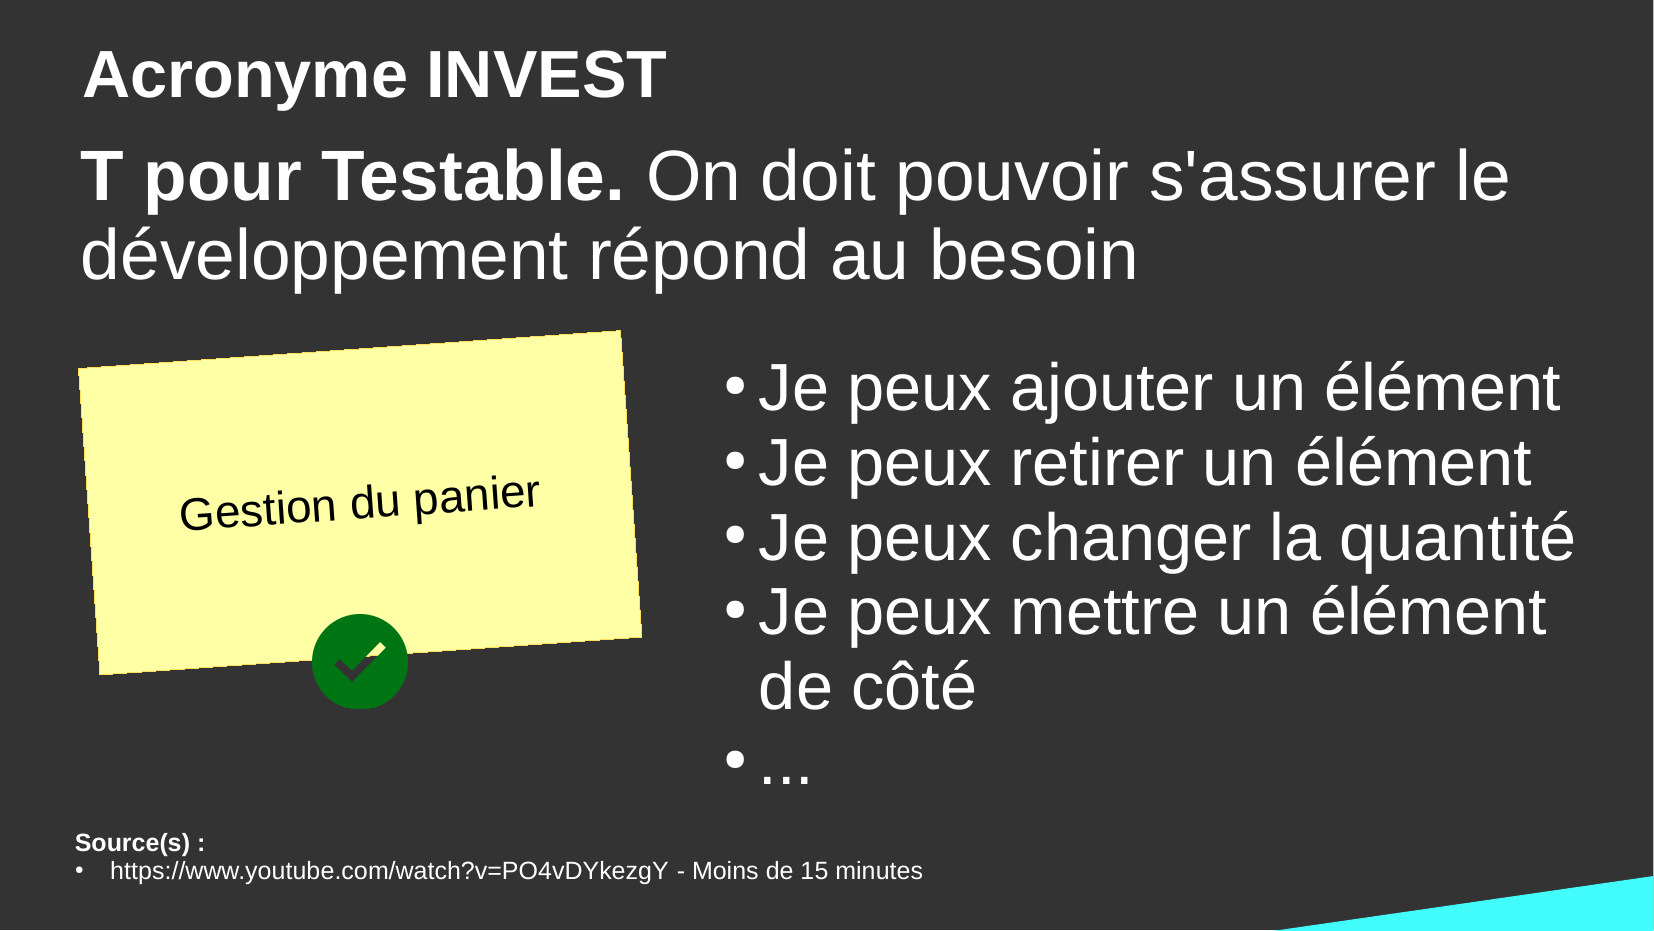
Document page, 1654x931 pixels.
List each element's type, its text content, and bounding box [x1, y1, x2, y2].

text_box Je peux ajouter un élément Je peux retirer un élément Je peux changer la quantité Je peux mettre un élément de côté ... [708, 342, 1607, 806]
text_box Gestion du panier [78, 330, 642, 675]
title Acronyme INVEST [82, 37, 1571, 122]
picture [312, 614, 408, 709]
text_box Source(s) : https://www.youtube.com/watch?v=PO4vDYkezgY - Moins de 15 minutes [60, 821, 1546, 921]
list T pour Testable. On doit pouvoir s'assurer le développement répond au besoin [80, 135, 1620, 296]
text_box [1272, 875, 1654, 931]
